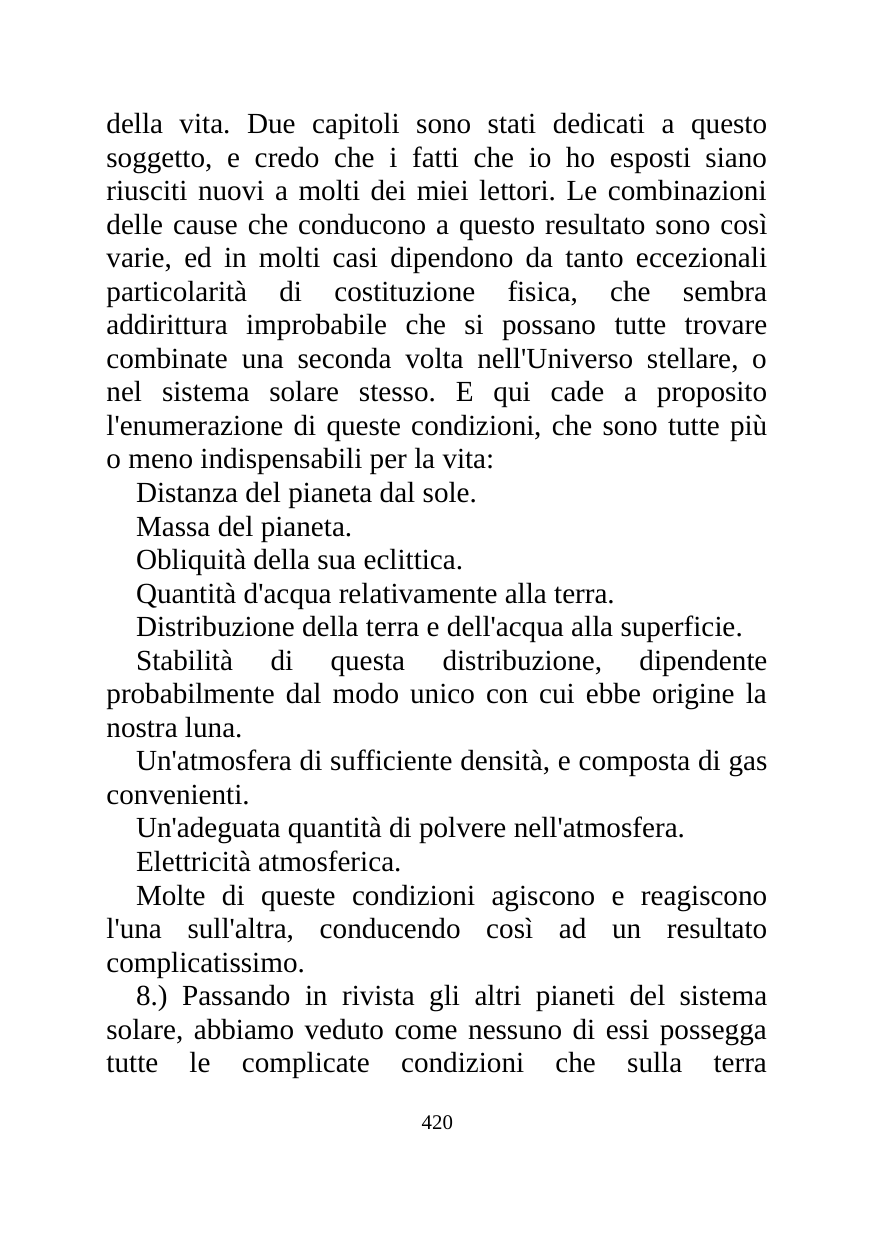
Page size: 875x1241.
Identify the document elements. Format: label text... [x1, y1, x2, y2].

text Molte di queste condizioni agiscono e reagiscono l'una sull'altra, conducendo così ad un resultato complicatissimo. [106, 878, 768, 978]
text 8.) Passando in rivista gli altri pianeti del sistema solare, abbiamo veduto come nessuno di essi possegga tutte le complicate condizioni che sulla terra [106, 978, 768, 1079]
text Distribuzione della terra e dell'acqua alla superficie. [106, 609, 768, 643]
text della vita. Due capitoli sono stati dedicati a questo soggetto, e credo che i fatti che io ho esposti siano riusciti nuovi a molti dei miei lettori. Le combinazioni delle cause che conducono a questo resultato sono così varie, ed in molti casi dipendono da tanto eccezionali particolarità di costituzione fisica, che sembra addirittura improbabile che si possano tutte trovare combinate una seconda volta nell'Universo stellare, o nel sistema solare stesso. E qui cade a proposito l'enumerazione di queste condizioni, che sono tutte più o meno indispensabili per la vita: [106, 106, 768, 475]
text Distanza del pianeta dal sole. [106, 475, 768, 509]
text Un'adeguata quantità di polvere nell'atmosfera. [106, 811, 768, 844]
text Quantità d'acqua relativamente alla terra. [106, 576, 768, 609]
text Elettricità atmosferica. [106, 844, 768, 878]
text Stabilità di questa distribuzione, dipendente probabilmente dal modo unico con cui ebbe origine la nostra luna. [106, 643, 768, 743]
text Massa del pianeta. [106, 509, 768, 542]
text Obliquità della sua eclittica. [106, 542, 768, 576]
text Un'atmosfera di sufficiente densità, e composta di gas convenienti. [106, 743, 768, 811]
